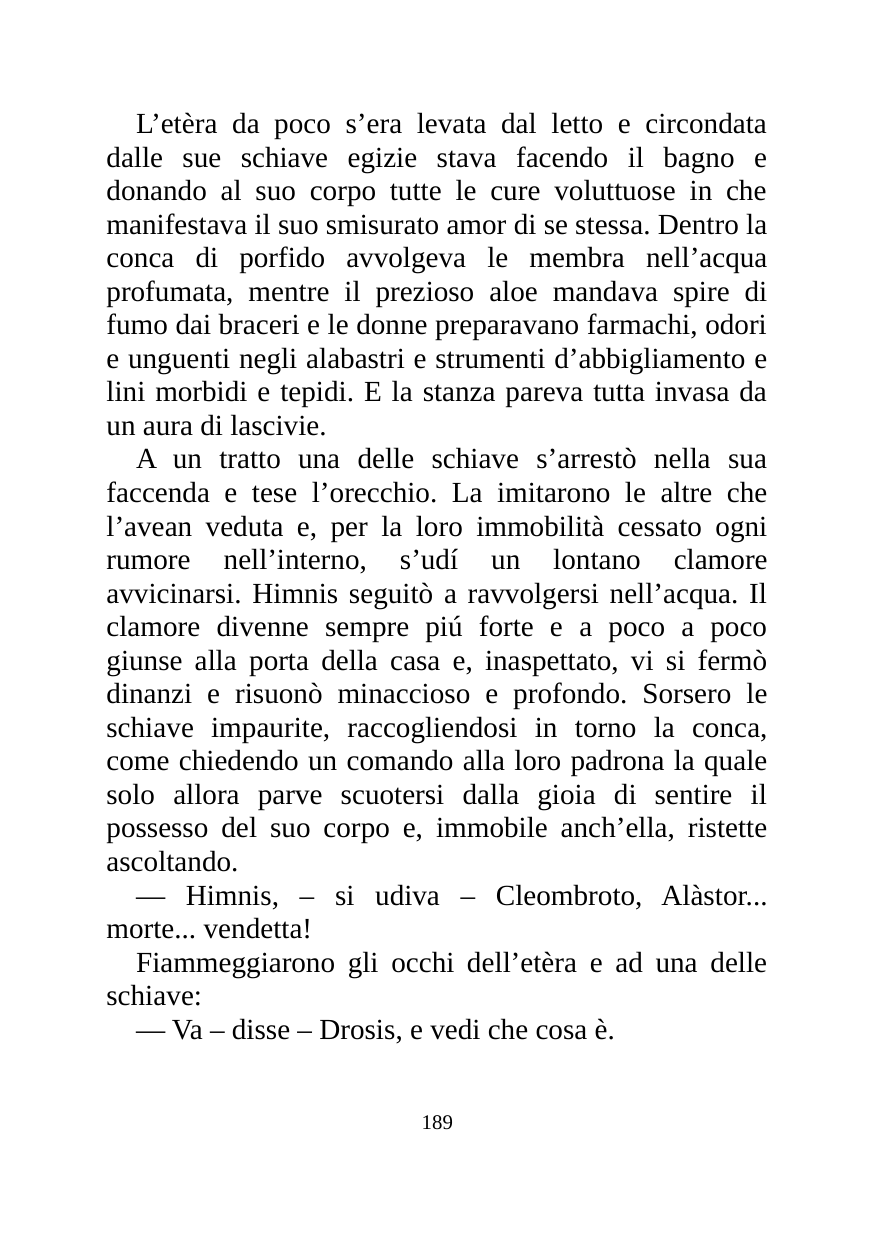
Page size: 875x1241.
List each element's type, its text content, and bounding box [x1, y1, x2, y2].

text Fiammeggiarono gli occhi dell’etèra e ad una delle schiave: [106, 945, 768, 1012]
text A un tratto una delle schiave s’arrestò nella sua faccenda e tese l’orecchio. La imitarono le altre che l’avean veduta e, per la loro immobilità cessato ogni rumore nell’interno, s’udí un lontano clamore avvicinarsi. Himnis seguitò a ravvolgersi nell’acqua. Il clamore divenne sempre piú forte e a poco a poco giunse alla porta della casa e, inaspettato, vi si fermò dinanzi e risuonò minaccioso e profondo. Sorsero le schiave impaurite, raccogliendosi in torno la conca, come chiedendo un comando alla loro padrona la quale solo allora parve scuotersi dalla gioia di sentire il possesso del suo corpo e, immobile anch’ella, ristette ascoltando. [106, 442, 768, 878]
text — Va – disse – Drosis, e vedi che cosa è. [106, 1012, 768, 1045]
text L’etèra da poco s’era levata dal letto e circondata dalle sue schiave egizie stava facendo il bagno e donando al suo corpo tutte le cure voluttuose in che manifestava il suo smisurato amor di se stessa. Dentro la conca di porfido avvolgeva le membra nell’acqua profumata, mentre il prezioso aloe mandava spire di fumo dai braceri e le donne preparavano farmachi, odori e unguenti negli alabastri e strumenti d’abbigliamento e lini morbidi e tepidi. E la stanza pareva tutta invasa da un aura di lascivie. [106, 106, 768, 442]
text — Himnis, – si udiva – Cleombroto, Alàstor... morte... vendetta! [106, 878, 768, 945]
